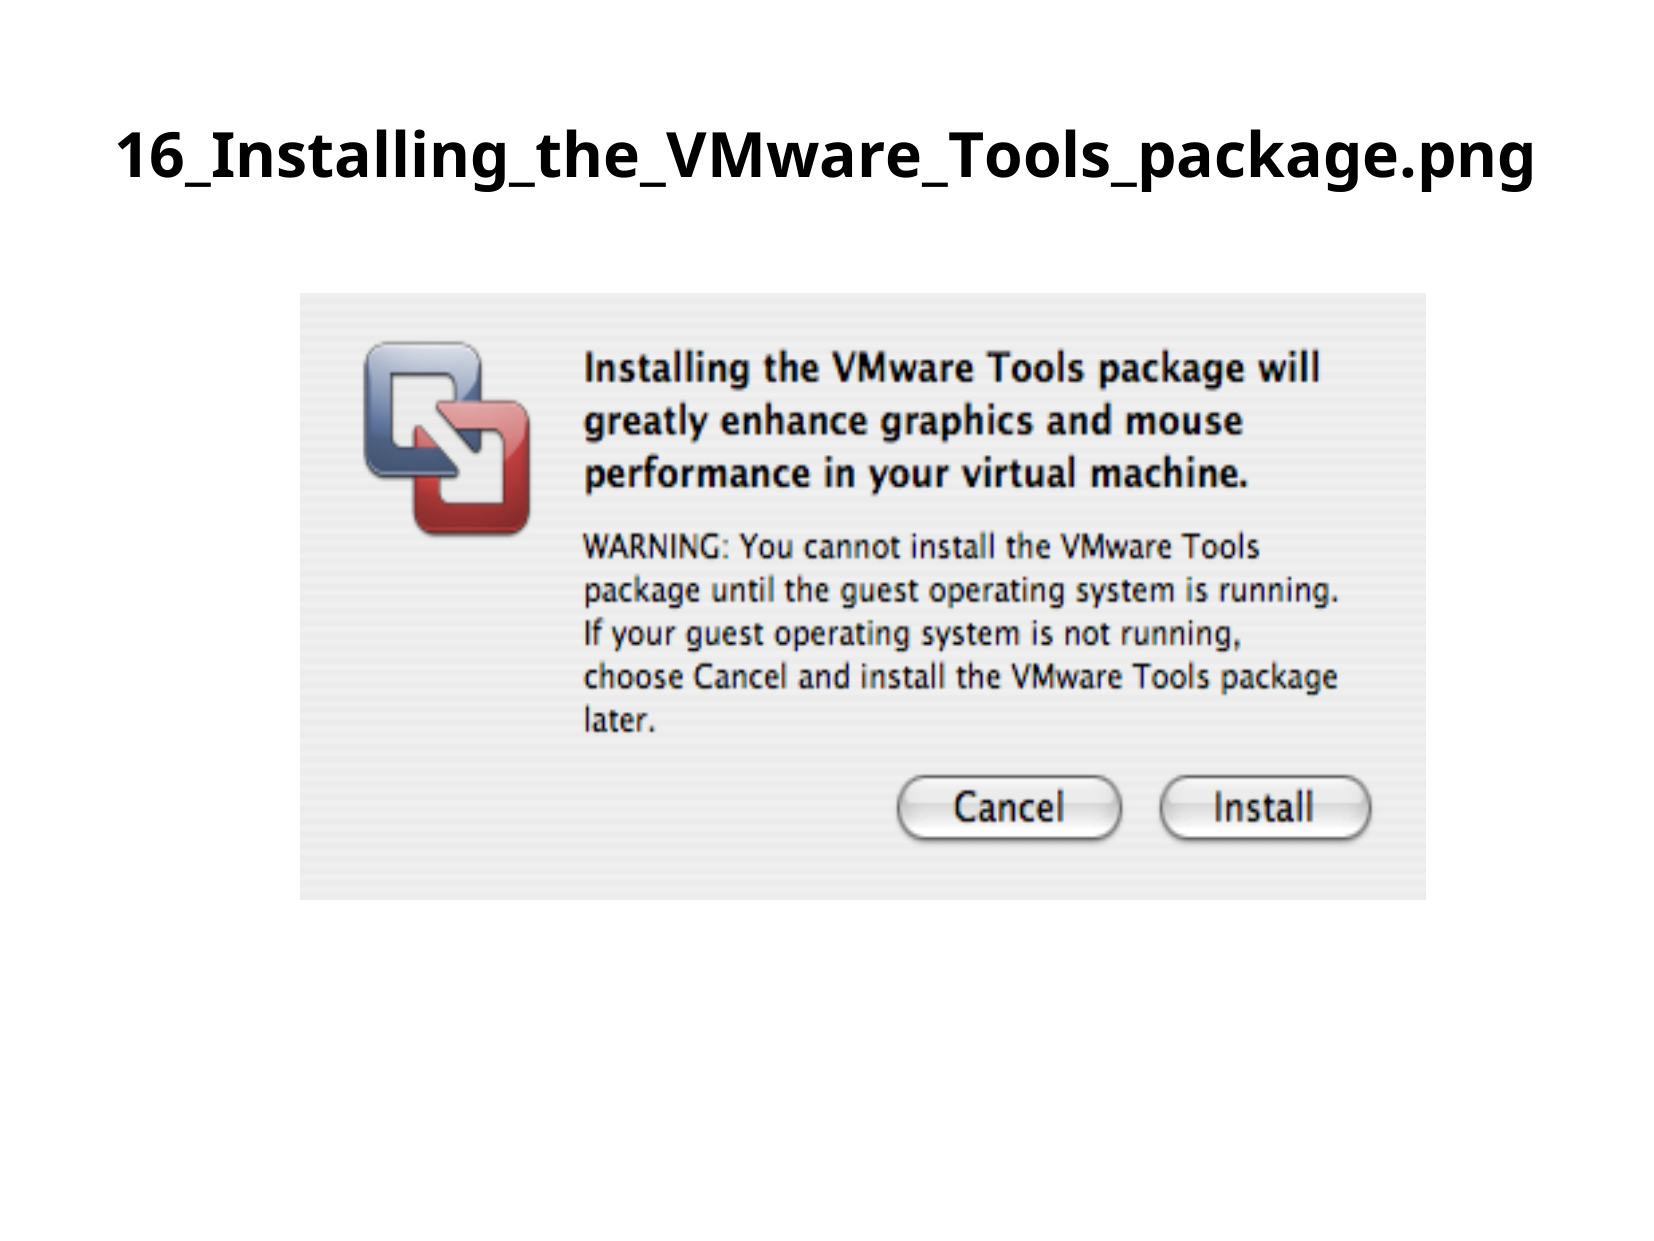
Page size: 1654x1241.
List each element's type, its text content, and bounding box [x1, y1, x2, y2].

title 16_Installing_the_VMware_Tools_package.png [82, 49, 1571, 257]
picture [300, 293, 1426, 901]
